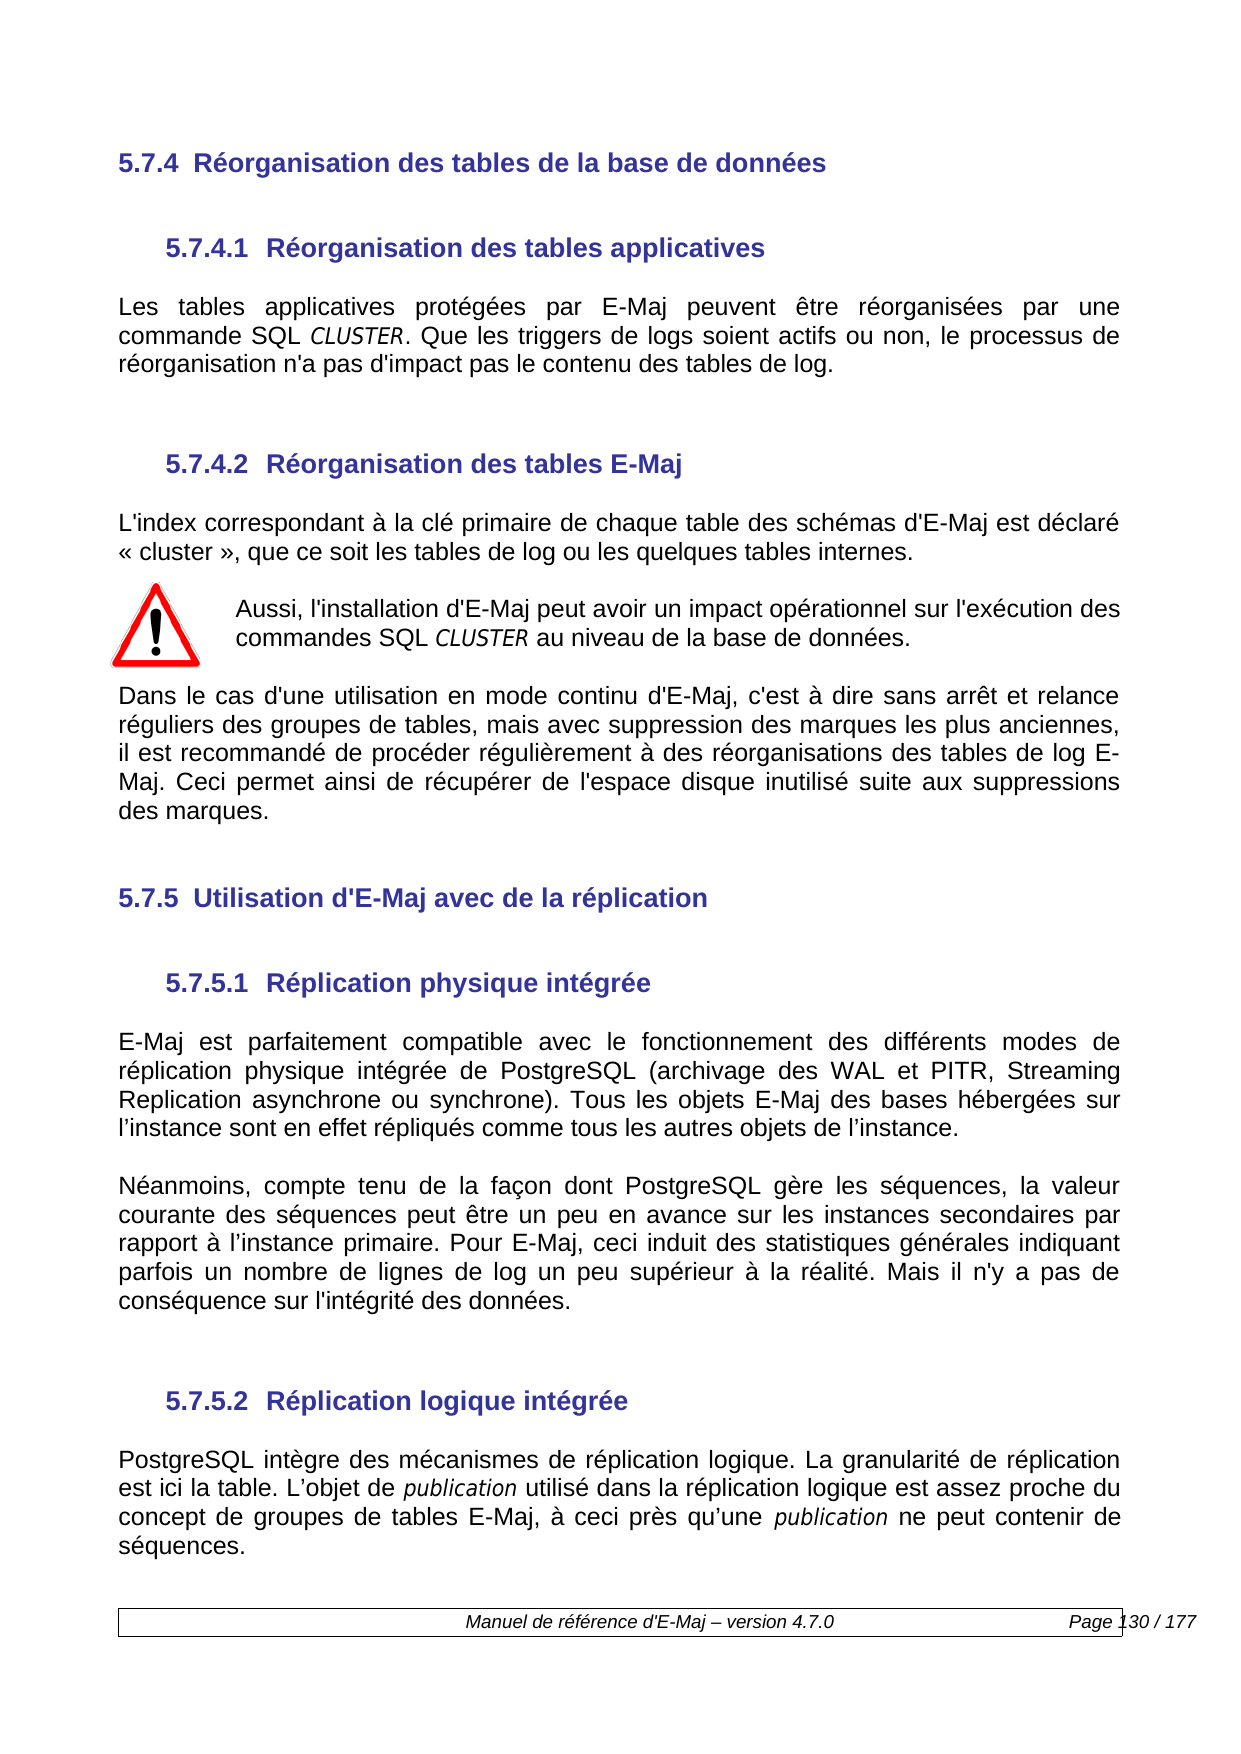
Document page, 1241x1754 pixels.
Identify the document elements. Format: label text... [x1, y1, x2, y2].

text Néanmoins, compte tenu de la façon dont PostgreSQL gère les séquences, la valeur courante des séquences peut être un peu en avance sur les instances secondaires par rapport à l’instance primaire. Pour E-Maj, ceci induit des statistiques générales indiquant parfois un nombre de lignes de log un peu supérieur à la réalité. Mais il n'y a pas de conséquence sur l'intégrité des données. [118, 1171, 1122, 1314]
subtitle Réorganisation des tables de la base de données [118, 147, 1122, 178]
subtitle Réorganisation des tables E-Maj [165, 448, 1122, 479]
picture [110, 582, 201, 668]
text L'index correspondant à la clé primaire de chaque table des schémas d'E-Maj est déclaré « cluster », que ce soit les tables de log ou les quelques tables internes. [118, 508, 1122, 566]
text E-Maj est parfaitement compatible avec le fonctionnement des différents modes de réplication physique intégrée de PostgreSQL (archivage des WAL et PITR, Streaming Replication asynchrone ou synchrone). Tous les objets E-Maj des bases hébergées sur l’instance sont en effet répliqués comme tous les autres objets de l’instance. [118, 1027, 1122, 1142]
subtitle Réorganisation des tables applicatives [165, 232, 1122, 263]
text Aussi, l'installation d'E-Maj peut avoir un impact opérationnel sur l'exécution des commandes SQL CLUSTER au niveau de la base de données. [235, 594, 1122, 652]
subtitle Utilisation d'E-Maj avec de la réplication [118, 882, 1122, 913]
subtitle Réplication logique intégrée [165, 1384, 1122, 1416]
subtitle Réplication physique intégrée [165, 967, 1122, 998]
text PostgreSQL intègre des mécanismes de réplication logique. La granularité de réplication est ici la table. L’objet de publication utilisé dans la réplication logique est assez proche du concept de groupes de tables E-Maj, à ceci près qu’une publication ne peut contenir de séquences. [118, 1444, 1122, 1560]
text Les tables applicatives protégées par E-Maj peuvent être réorganisées par une commande SQL CLUSTER. Que les triggers de logs soient actifs ou non, le processus de réorganisation n'a pas d'impact pas le contenu des tables de log. [118, 292, 1122, 378]
text Dans le cas d'une utilisation en mode continu d'E-Maj, c'est à dire sans arrêt et relance réguliers des groupes de tables, mais avec suppression des marques les plus anciennes, il est recommandé de procéder régulièrement à des réorganisations des tables de log E-Maj. Ceci permet ainsi de récupérer de l'espace disque inutilisé suite aux suppressions des marques. [118, 681, 1122, 824]
